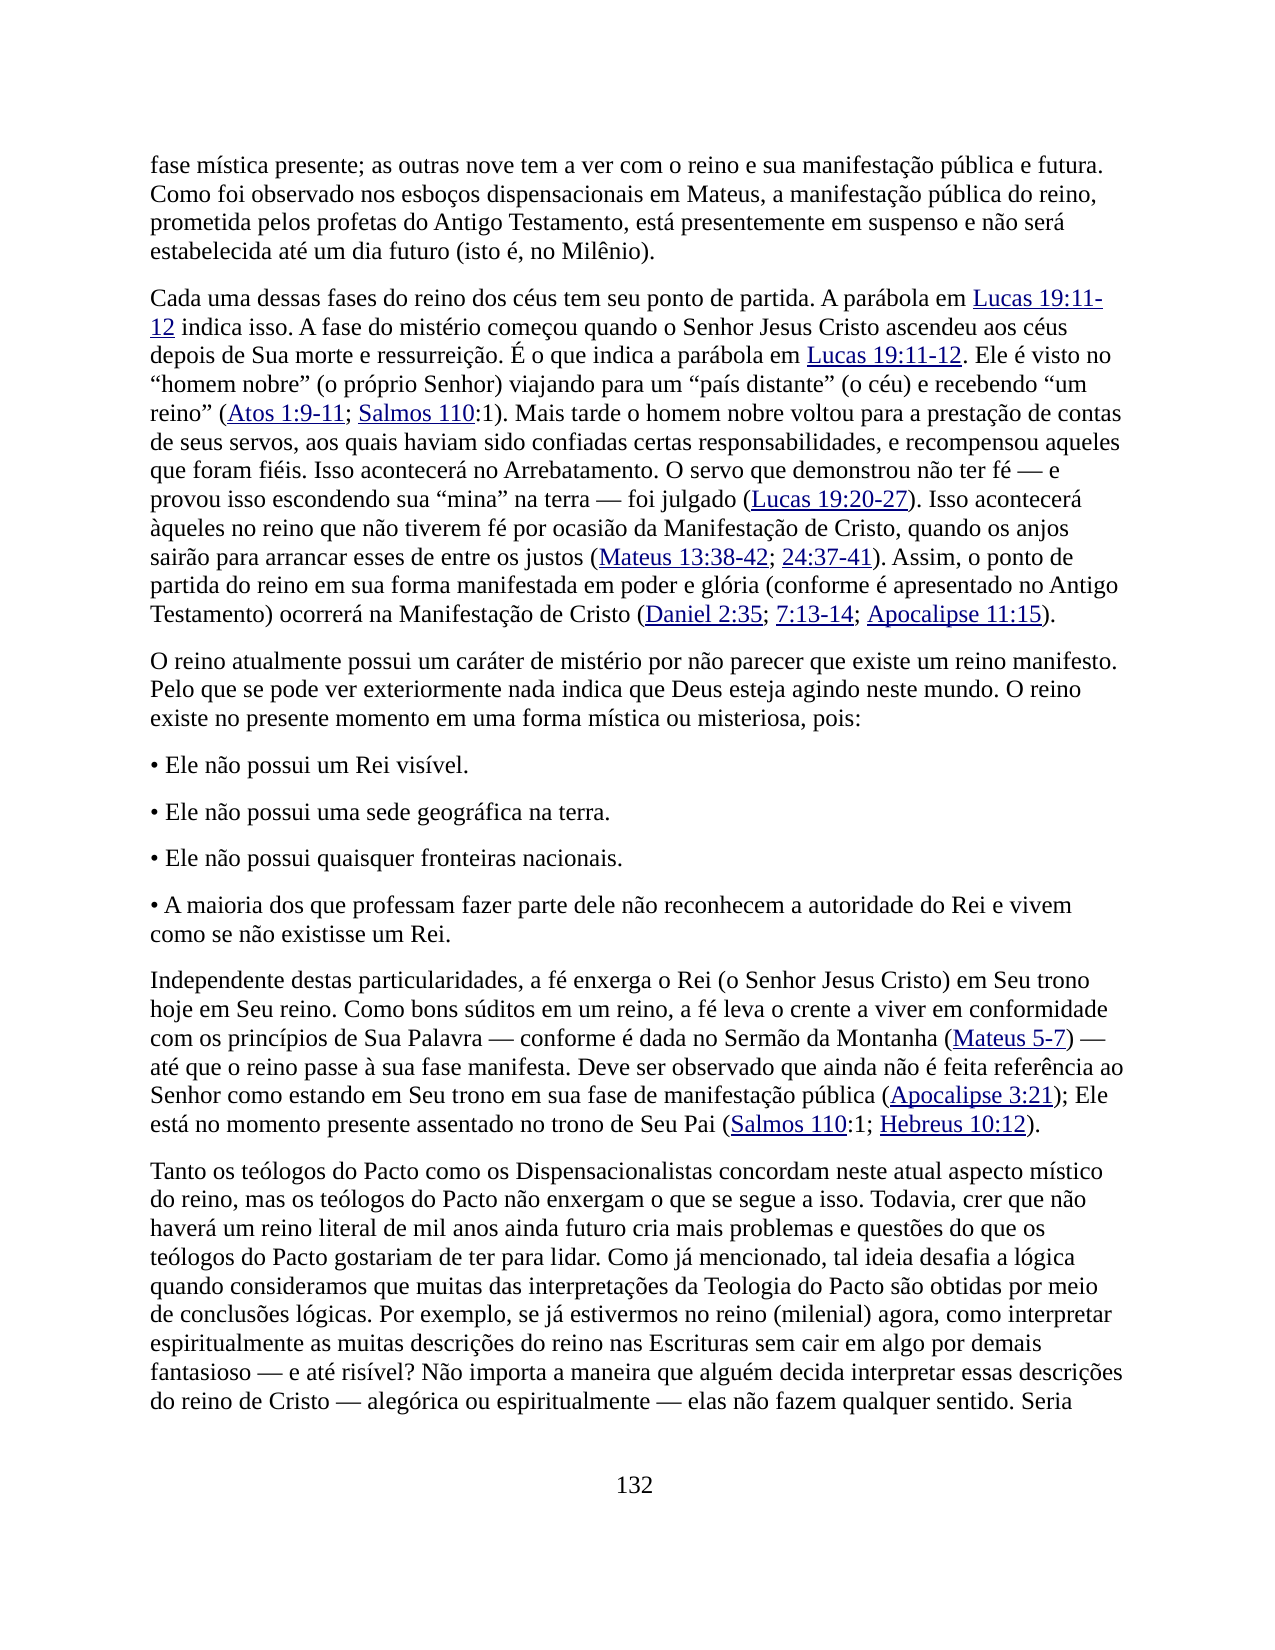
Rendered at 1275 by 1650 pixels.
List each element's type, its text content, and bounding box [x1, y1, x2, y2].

text • Ele não possui uma sede geográfica na terra. [150, 797, 1125, 825]
text • Ele não possui um Rei visível. [150, 750, 1125, 779]
text Cada uma dessas fases do reino dos céus tem seu ponto de partida. A parábola em Lucas 19:11-12 indica isso. A fase do mistério começou quando o Senhor Jesus Cristo ascendeu aos céus depois de Sua morte e ressurreição. É o que indica a parábola em Lucas 19:11-12. Ele é visto no “homem nobre” (o próprio Senhor) viajando para um “país distante” (o céu) e recebendo “um reino” (Atos 1:9-11; Salmos 110:1). Mais tarde o homem nobre voltou para a prestação de contas de seus servos, aos quais haviam sido confiadas certas responsabilidades, e recompensou aqueles que foram fiéis. Isso acontecerá no Arrebatamento. O servo que demonstrou não ter fé — e provou isso escondendo sua “mina” na terra — foi julgado (Lucas 19:20-27). Isso acontecerá àqueles no reino que não tiverem fé por ocasião da Manifestação de Cristo, quando os anjos sairão para arrancar esses de entre os justos (Mateus 13:38-42; 24:37-41). Assim, o ponto de partida do reino em sua forma manifestada em poder e glória (conforme é apresentado no Antigo Testamento) ocorrerá na Manifestação de Cristo (Daniel 2:35; 7:13-14; Apocalipse 11:15). [150, 283, 1125, 628]
text • Ele não possui quaisquer fronteiras nacionais. [150, 843, 1125, 872]
text Independente destas particularidades, a fé enxerga o Rei (o Senhor Jesus Cristo) em Seu trono hoje em Seu reino. Como bons súditos em um reino, a fé leva o crente a viver em conformidade com os princípios de Sua Palavra — conforme é dada no Sermão da Montanha (Mateus 5-7) — até que o reino passe à sua fase manifesta. Deve ser observado que ainda não é feita referência ao Senhor como estando em Seu trono em sua fase de manifestação pública (Apocalipse 3:21); Ele está no momento presente assentado no trono de Seu Pai (Salmos 110:1; Hebreus 10:12). [150, 965, 1125, 1138]
text O reino atualmente possui um caráter de mistério por não parecer que existe um reino manifesto. Pelo que se pode ver exteriormente nada indica que Deus esteja agindo neste mundo. O reino existe no presente momento em uma forma mística ou misteriosa, pois: [150, 646, 1125, 732]
text fase mística presente; as outras nove tem a ver com o reino e sua manifestação pública e futura. Como foi observado nos esboços dispensacionais em Mateus, a manifestação pública do reino, prometida pelos profetas do Antigo Testamento, está presentemente em suspenso e não será estabelecida até um dia futuro (isto é, no Milênio). [150, 150, 1125, 265]
text • A maioria dos que professam fazer parte dele não reconhecem a autoridade do Rei e vivem como se não existisse um Rei. [150, 890, 1125, 947]
text Tanto os teólogos do Pacto como os Dispensacionalistas concordam neste atual aspecto místico do reino, mas os teólogos do Pacto não enxergam o que se segue a isso. Todavia, crer que não haverá um reino literal de mil anos ainda futuro cria mais problemas e questões do que os teólogos do Pacto gostariam de ter para lidar. Como já mencionado, tal ideia desafia a lógica quando consideramos que muitas das interpretações da Teologia do Pacto são obtidas por meio de conclusões lógicas. Por exemplo, se já estivermos no reino (milenial) agora, como interpretar espiritualmente as muitas descrições do reino nas Escrituras sem cair em algo por demais fantasioso — e até risível? Não importa a maneira que alguém decida interpretar essas descrições do reino de Cristo — alegórica ou espiritualmente — elas não fazem qualquer sentido. Seria [150, 1156, 1125, 1414]
